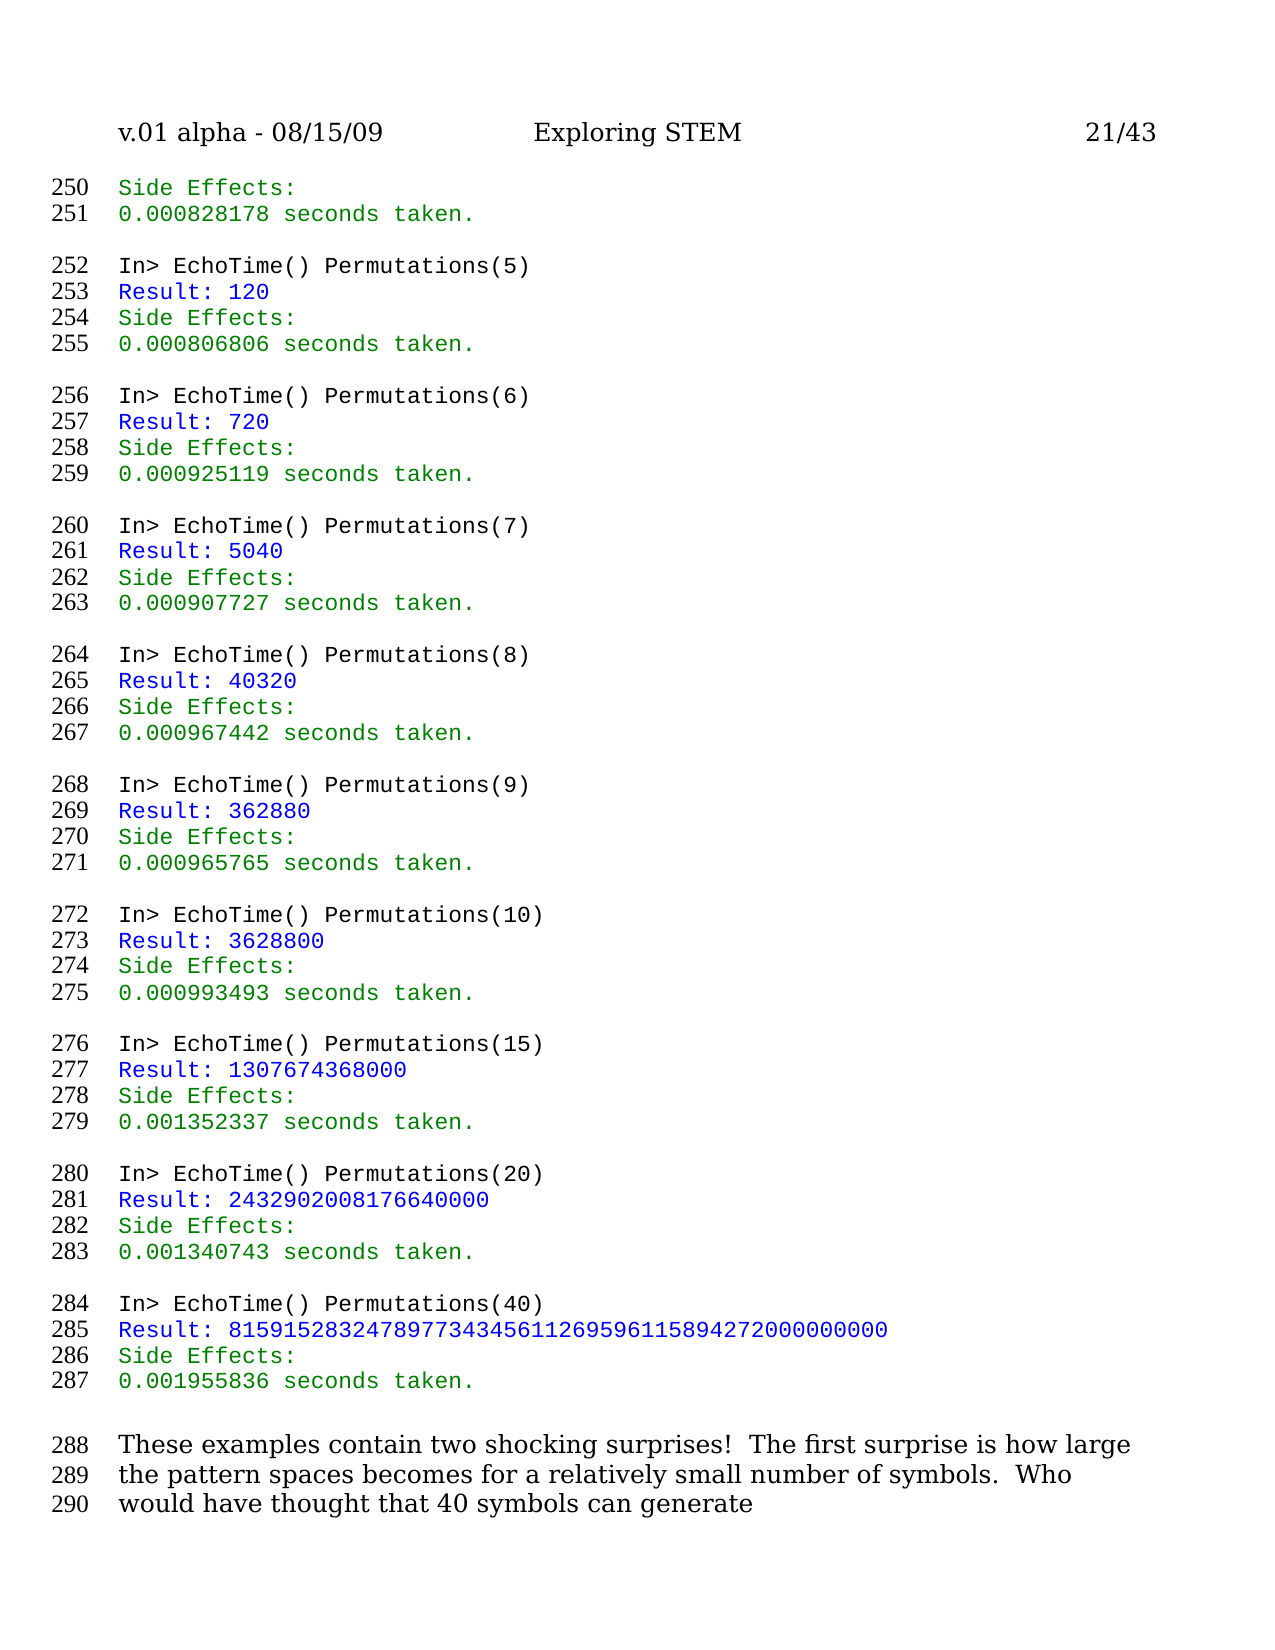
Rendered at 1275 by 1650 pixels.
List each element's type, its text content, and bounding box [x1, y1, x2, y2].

text 0.001352337 seconds taken. [118, 1111, 1157, 1136]
text In> EchoTime() Permutations(7) [118, 514, 1157, 540]
text Side Effects: [118, 696, 1157, 721]
text Result: 362880 [118, 799, 1157, 825]
text 0.000965765 seconds taken. [118, 851, 1157, 877]
text In> EchoTime() Permutations(40) [118, 1292, 1157, 1318]
text Side Effects: [118, 566, 1157, 592]
text Result: 5040 [118, 540, 1157, 566]
text Side Effects: [118, 1214, 1157, 1240]
text In> EchoTime() Permutations(5) [118, 254, 1157, 281]
text 0.001955836 seconds taken. [118, 1370, 1157, 1396]
text Result: 120 [118, 281, 1157, 306]
text 0.000907727 seconds taken. [118, 592, 1157, 618]
text In> EchoTime() Permutations(15) [118, 1033, 1157, 1059]
text In> EchoTime() Permutations(6) [118, 384, 1157, 410]
text 0.000828178 seconds taken. [118, 203, 1157, 229]
text In> EchoTime() Permutations(9) [118, 773, 1157, 799]
text In> EchoTime() Permutations(20) [118, 1162, 1157, 1188]
text Result: 40320 [118, 669, 1157, 696]
text 0.000967442 seconds taken. [118, 721, 1157, 747]
text Side Effects: [118, 177, 1157, 203]
text Side Effects: [118, 436, 1157, 462]
text These examples contain two shocking surprises! The first surprise is how large the pattern spaces becomes for a relatively small number of symbols. Who would have thought that 40 symbols can generate [118, 1431, 1157, 1518]
text In> EchoTime() Permutations(8) [118, 644, 1157, 669]
text Side Effects: [118, 825, 1157, 851]
text Result: 1307674368000 [118, 1059, 1157, 1084]
text Side Effects: [118, 955, 1157, 981]
text In> EchoTime() Permutations(10) [118, 903, 1157, 929]
text Result: 3628800 [118, 929, 1157, 955]
text Side Effects: [118, 306, 1157, 332]
text Result: 2432902008176640000 [118, 1188, 1157, 1214]
text Result: 720 [118, 410, 1157, 436]
text Side Effects: [118, 1084, 1157, 1111]
text 0.000993493 seconds taken. [118, 981, 1157, 1007]
text Side Effects: [118, 1344, 1157, 1370]
text 0.000925119 seconds taken. [118, 462, 1157, 488]
text 0.001340743 seconds taken. [118, 1240, 1157, 1266]
text Result: 815915283247897734345611269596115894272000000000 [118, 1318, 1157, 1344]
text 0.000806806 seconds taken. [118, 332, 1157, 358]
